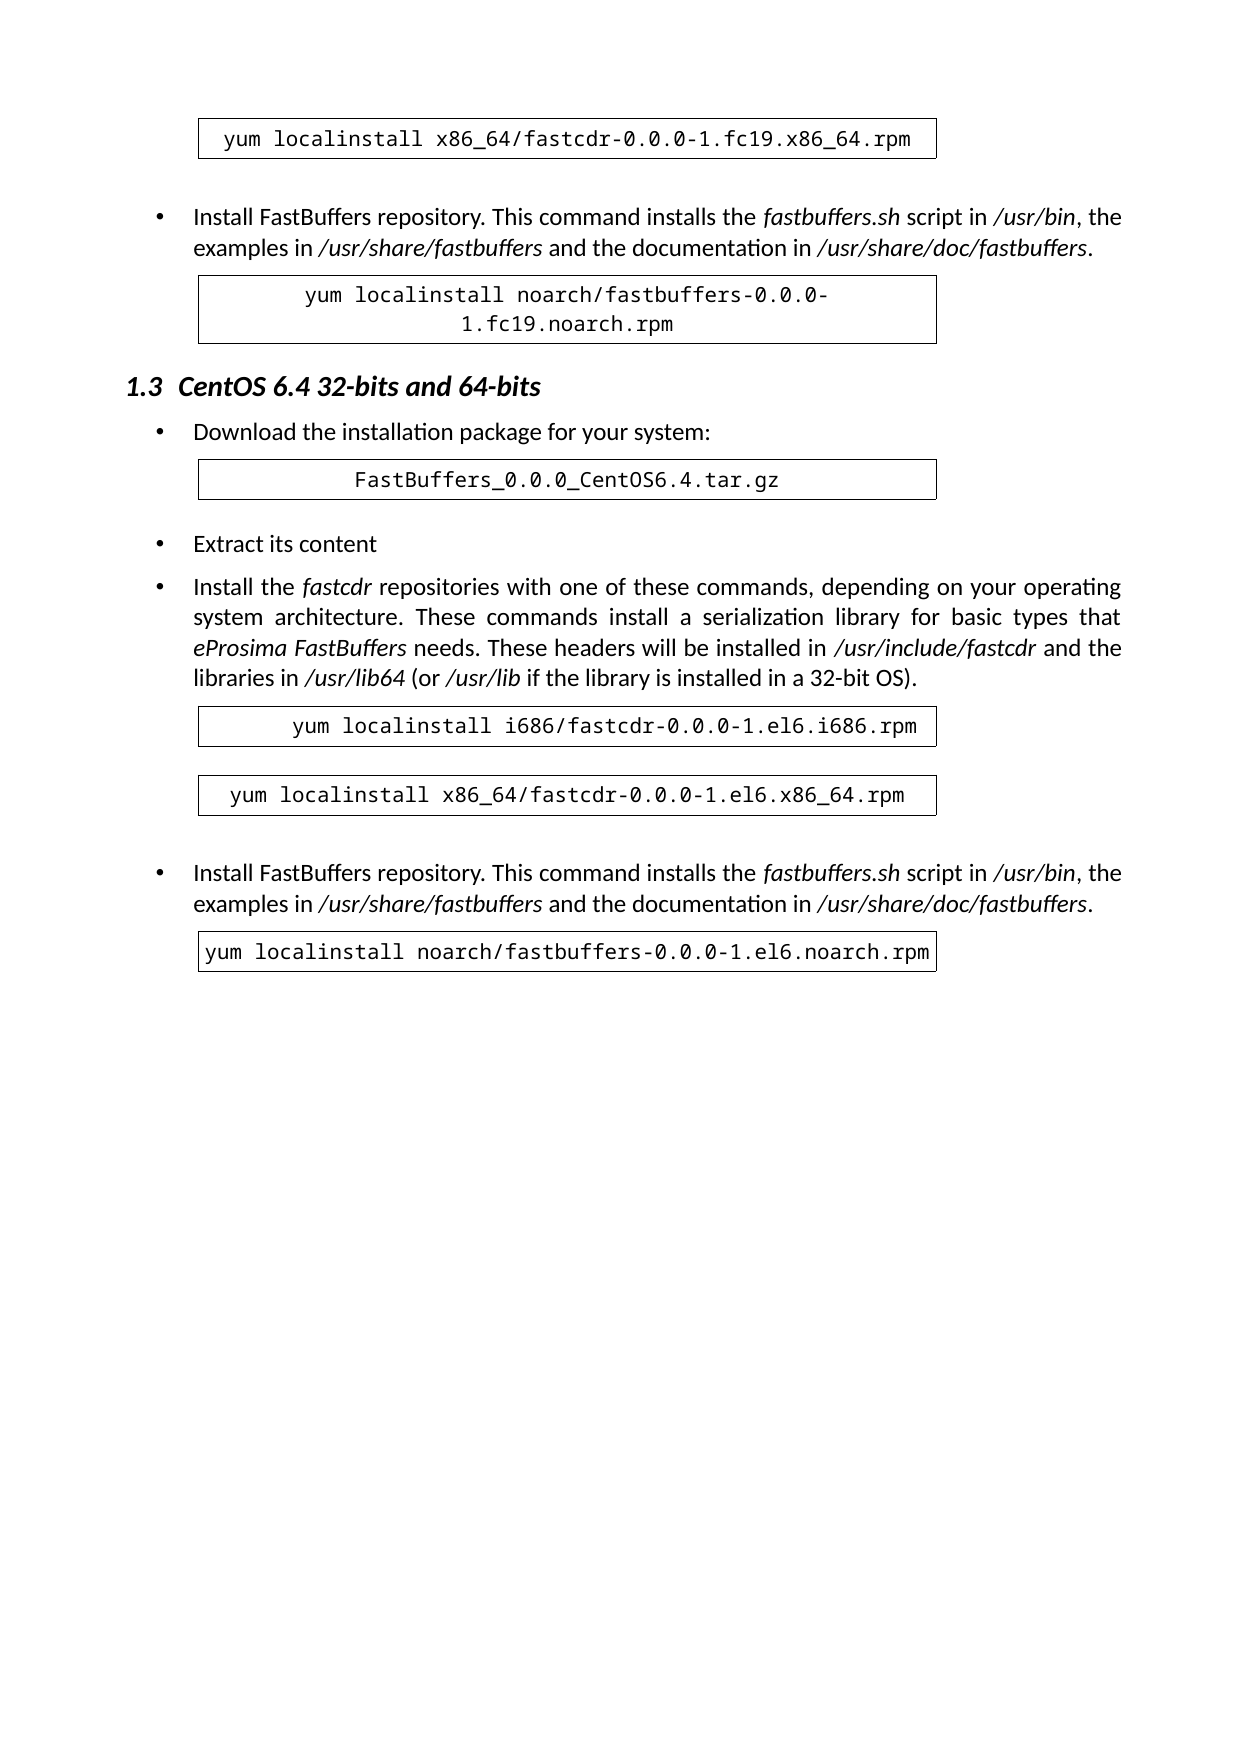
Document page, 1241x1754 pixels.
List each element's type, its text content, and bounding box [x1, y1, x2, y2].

table_header yum localinstall noarch/fastbuffers-0.0.0-1.el6.noarch.rpm [199, 932, 936, 971]
subtitle CentOS 6.4 32-bits and 64-bits [118, 368, 1122, 404]
list Install the fastcdr repositories with one of these commands, depending on your operating system architecture. These commands install a serialization library for basic types that eProsima FastBuffers needs. These headers will be installed in /usr/include/fastcdr and the libraries in /usr/lib64 (or /usr/lib if the library is installed in a 32-bit OS). [156, 571, 1122, 693]
list Install FastBuffers repository. This command installs the fastbuffers.sh script in /usr/bin, the examples in /usr/share/fastbuffers and the documentation in /usr/share/doc/fastbuffers. [156, 858, 1122, 919]
table_header yum localinstall i686/fastcdr-0.0.0-1.el6.i686.rpm [199, 707, 936, 746]
table_header yum localinstall x86_64/fastcdr-0.0.0-1.fc19.x86_64.rpm [199, 119, 936, 158]
table_header yum localinstall noarch/fastbuffers-0.0.0-1.fc19.noarch.rpm [199, 276, 936, 343]
table_header FastBuffers_0.0.0_CentOS6.4.tar.gz [199, 460, 936, 499]
table_header yum localinstall x86_64/fastcdr-0.0.0-1.el6.x86_64.rpm [199, 776, 936, 814]
list Extract its content [156, 528, 1122, 558]
list Download the installation package for your system: [156, 416, 1122, 447]
list Install FastBuffers repository. This command installs the fastbuffers.sh script in /usr/bin, the examples in /usr/share/fastbuffers and the documentation in /usr/share/doc/fastbuffers. [156, 201, 1122, 262]
